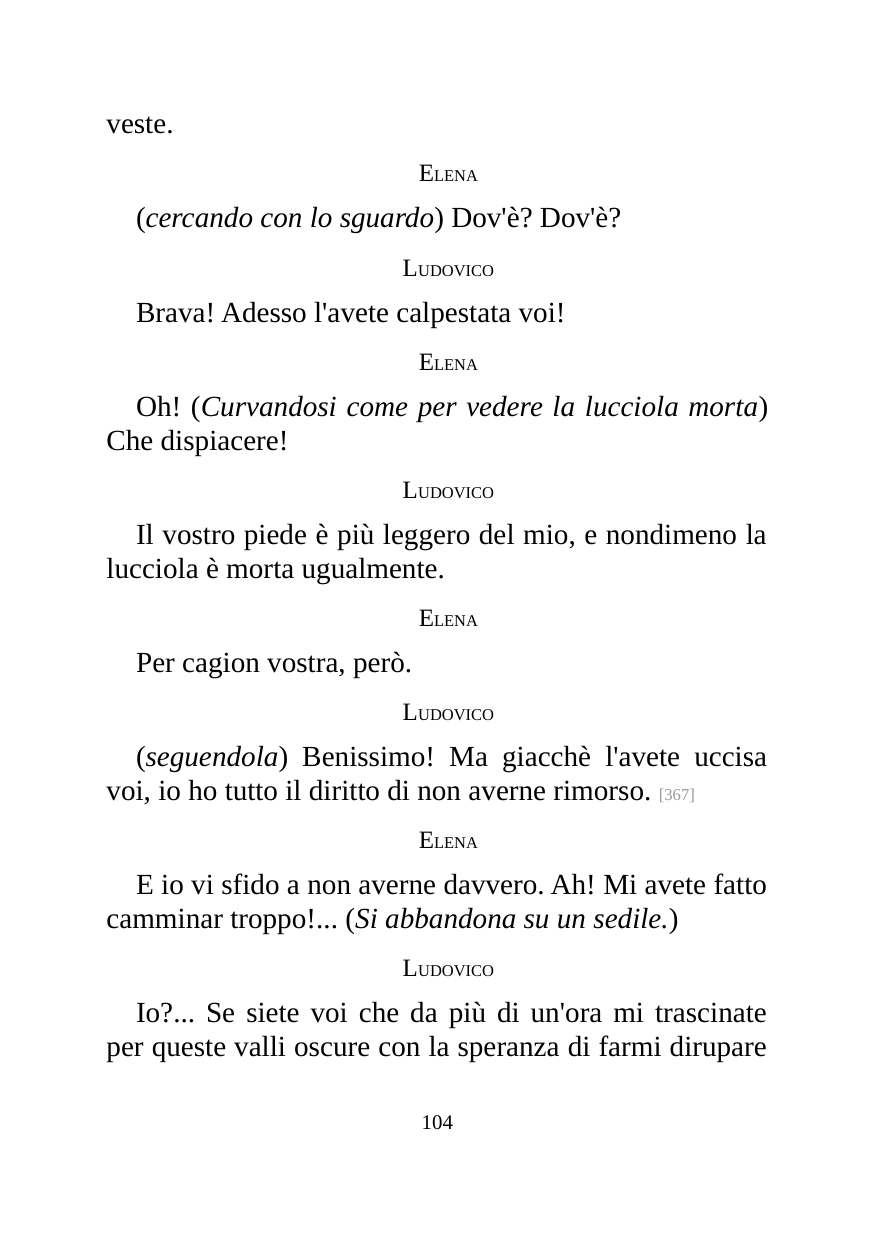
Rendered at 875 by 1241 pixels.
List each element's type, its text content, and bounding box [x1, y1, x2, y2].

text Elena [106, 154, 768, 188]
text (seguendola) Benissimo! Ma giacchè l'avete uccisa voi, io ho tutto il diritto di non averne rimorso. [367] [106, 739, 768, 807]
text Elena [106, 821, 768, 855]
text veste. [106, 106, 768, 140]
text Il vostro piede è più leggero del mio, e nondimeno la lucciola è morta ugualmente. [106, 517, 768, 584]
text Ludovico [106, 693, 768, 727]
text Oh! (Curvandosi come per vedere la lucciola morta) Che dispiacere! [106, 389, 768, 456]
text Brava! Adesso l'avete calpestata voi! [106, 295, 768, 328]
text Io?... Se siete voi che da più di un'ora mi trascinate per queste valli oscure con la speranza di farmi dirupare [106, 995, 768, 1062]
text Elena [106, 343, 768, 377]
text Ludovico [106, 249, 768, 282]
text Ludovico [106, 949, 768, 983]
text Per cagion vostra, però. [106, 645, 768, 679]
text Ludovico [106, 471, 768, 505]
text E io vi sfido a non averne davvero. Ah! Mi avete fatto camminar troppo!... (Si abbandona su un sedile.) [106, 867, 768, 934]
text Elena [106, 599, 768, 633]
text (cercando con lo sguardo) Dov'è? Dov'è? [106, 201, 768, 234]
